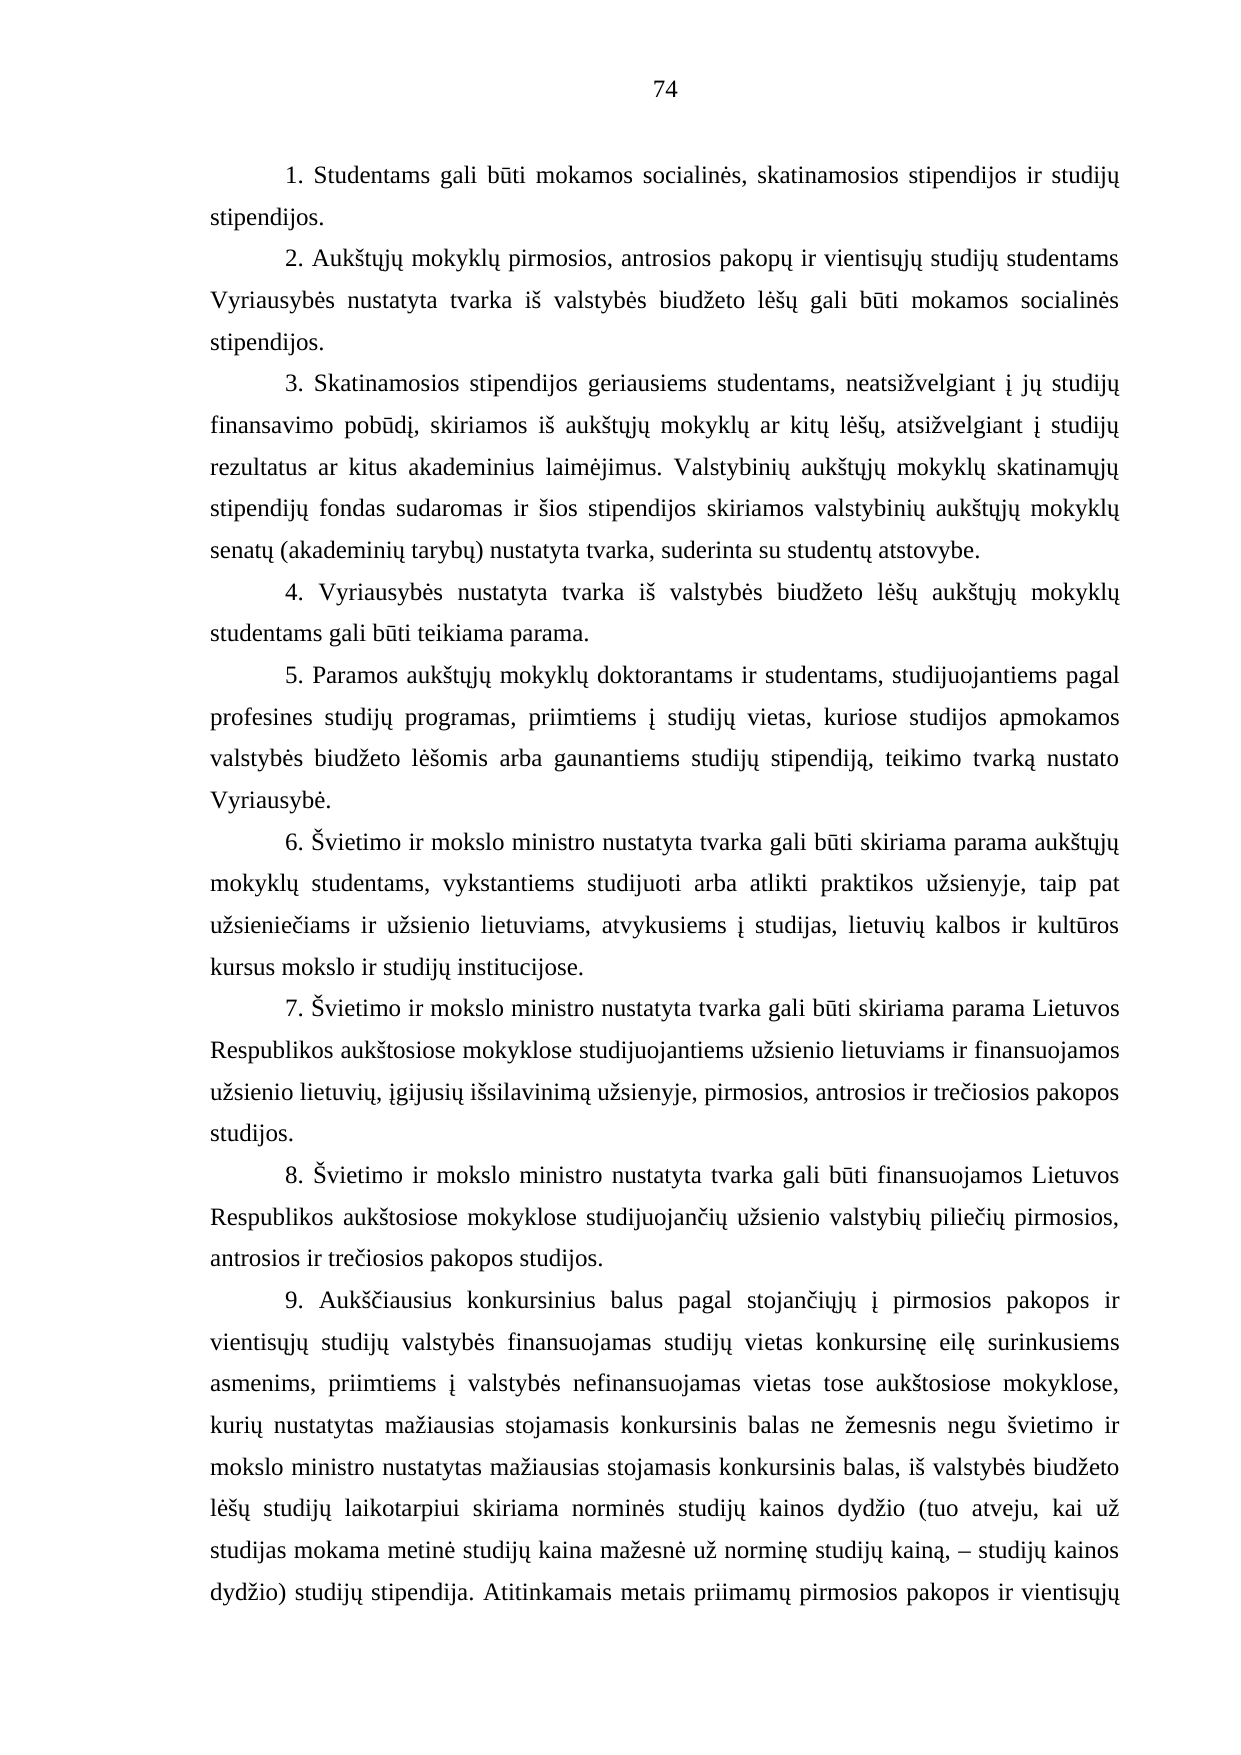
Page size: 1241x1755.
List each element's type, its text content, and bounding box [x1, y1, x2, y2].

text 9. Aukščiausius konkursinius balus pagal stojančiųjų į pirmosios pakopos ir vientisųjų studijų valstybės finansuojamas studijų vietas konkursinę eilę surinkusiems asmenims, priimtiems į valstybės nefinansuojamas vietas tose aukštosiose mokyklose, kurių nustatytas mažiausias stojamasis konkursinis balas ne žemesnis negu švietimo ir mokslo ministro nustatytas mažiausias stojamasis konkursinis balas, iš valstybės biudžeto lėšų studijų laikotarpiui skiriama norminės studijų kainos dydžio (tuo atveju, kai už studijas mokama metinė studijų kaina mažesnė už norminę studijų kainą, – studijų kainos dydžio) studijų stipendija. Atitinkamais metais priimamų pirmosios pakopos ir vientisųjų [210, 1275, 1120, 1608]
text 4. Vyriausybės nustatyta tvarka iš valstybės biudžeto lėšų aukštųjų mokyklų studentams gali būti teikiama parama. [210, 567, 1120, 650]
text 8. Švietimo ir mokslo ministro nustatyta tvarka gali būti finansuojamos Lietuvos Respublikos aukštosiose mokyklose studijuojančių užsienio valstybių piliečių pirmosios, antrosios ir trečiosios pakopos studijos. [210, 1150, 1120, 1275]
text 2. Aukštųjų mokyklų pirmosios, antrosios pakopų ir vientisųjų studijų studentams Vyriausybės nustatyta tvarka iš valstybės biudžeto lėšų gali būti mokamos socialinės stipendijos. [210, 233, 1120, 358]
text 7. Švietimo ir mokslo ministro nustatyta tvarka gali būti skiriama parama Lietuvos Respublikos aukštosiose mokyklose studijuojantiems užsienio lietuviams ir finansuojamos užsienio lietuvių, įgijusių išsilavinimą užsienyje, pirmosios, antrosios ir trečiosios pakopos studijos. [210, 983, 1120, 1150]
text 6. Švietimo ir mokslo ministro nustatyta tvarka gali būti skiriama parama aukštųjų mokyklų studentams, vykstantiems studijuoti arba atlikti praktikos užsienyje, taip pat užsieniečiams ir užsienio lietuviams, atvykusiems į studijas, lietuvių kalbos ir kultūros kursus mokslo ir studijų institucijose. [210, 817, 1120, 983]
text 1. Studentams gali būti mokamos socialinės, skatinamosios stipendijos ir studijų stipendijos. [210, 150, 1120, 233]
text 5. Paramos aukštųjų mokyklų doktorantams ir studentams, studijuojantiems pagal profesines studijų programas, priimtiems į studijų vietas, kuriose studijos apmokamos valstybės biudžeto lėšomis arba gaunantiems studijų stipendiją, teikimo tvarką nustato Vyriausybė. [210, 650, 1120, 817]
text 3. Skatinamosios stipendijos geriausiems studentams, neatsižvelgiant į jų studijų finansavimo pobūdį, skiriamos iš aukštųjų mokyklų ar kitų lėšų, atsižvelgiant į studijų rezultatus ar kitus akademinius laimėjimus. Valstybinių aukštųjų mokyklų skatinamųjų stipendijų fondas sudaromas ir šios stipendijos skiriamos valstybinių aukštųjų mokyklų senatų (akademinių tarybų) nustatyta tvarka, suderinta su studentų atstovybe. [210, 358, 1120, 567]
